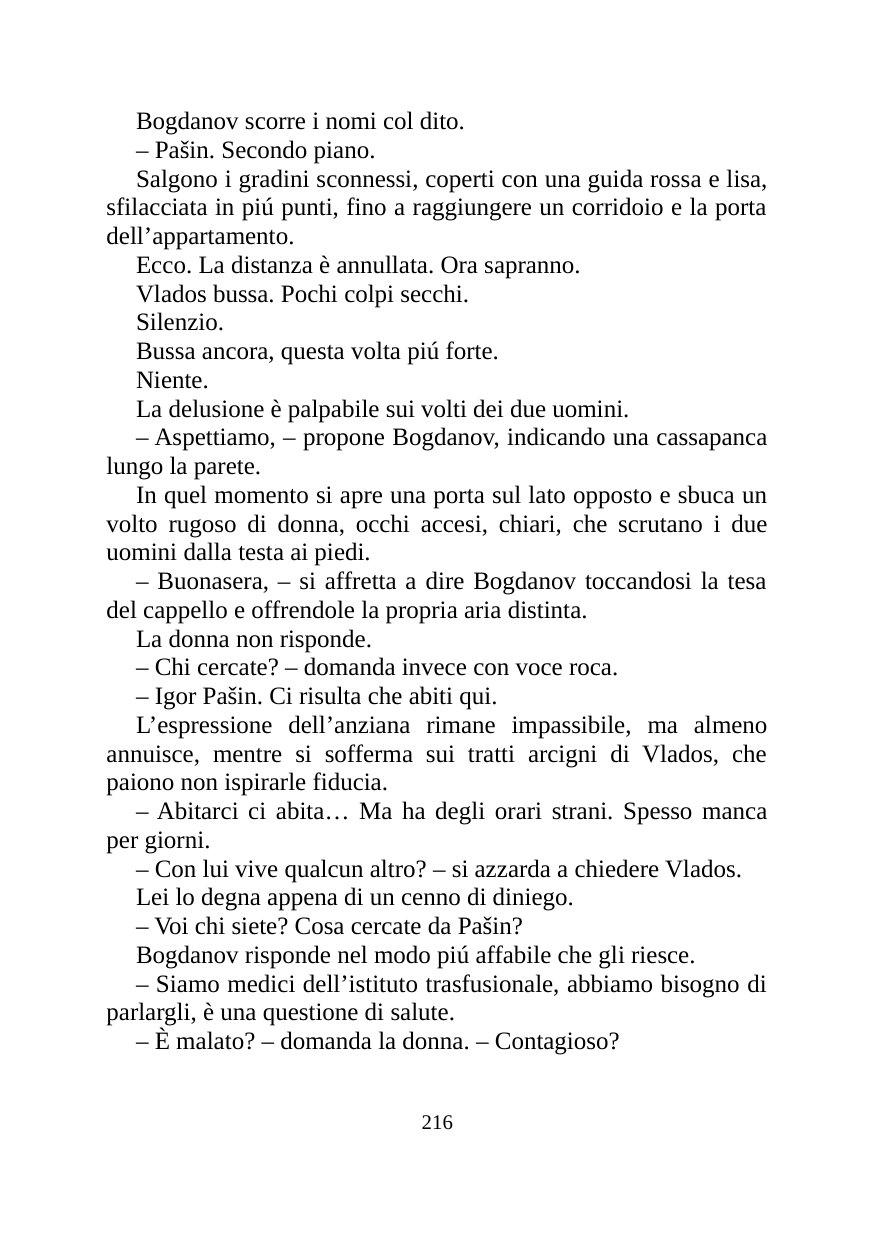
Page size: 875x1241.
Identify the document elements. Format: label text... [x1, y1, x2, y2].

text – Igor Pašin. Ci risulta che abiti qui. [106, 681, 768, 710]
text Bussa ancora, questa volta piú forte. [106, 336, 768, 365]
text – Chi cercate? – domanda invece con voce roca. [106, 652, 768, 681]
text Bogdanov risponde nel modo piú affabile che gli riesce. [106, 940, 768, 969]
text La donna non risponde. [106, 624, 768, 652]
text – Pašin. Secondo piano. [106, 135, 768, 164]
text La delusione è palpabile sui volti dei due uomini. [106, 394, 768, 422]
text – Abitarci ci abita… Ma ha degli orari strani. Spesso manca per giorni. [106, 796, 768, 854]
text – Siamo medici dell’istituto trasfusionale, abbiamo bisogno di parlargli, è una questione di salute. [106, 969, 768, 1026]
text – È malato? – domanda la donna. – Contagioso? [106, 1026, 768, 1055]
text Bogdanov scorre i nomi col dito. [106, 106, 768, 135]
text Vlados bussa. Pochi colpi secchi. [106, 279, 768, 307]
text – Con lui vive qualcun altro? – si azzarda a chiedere Vlados. [106, 854, 768, 882]
text Salgono i gradini sconnessi, coperti con una guida rossa e lisa, sfilacciata in piú punti, fino a raggiungere un corridoio e la porta dell’appartamento. [106, 164, 768, 250]
text In quel momento si apre una porta sul lato opposto e sbuca un volto rugoso di donna, occhi accesi, chiari, che scrutano i due uomini dalla testa ai piedi. [106, 480, 768, 566]
text Silenzio. [106, 307, 768, 336]
text – Voi chi siete? Cosa cercate da Pašin? [106, 911, 768, 940]
text – Buonasera, – si affretta a dire Bogdanov toccandosi la tesa del cappello e offrendole la propria aria distinta. [106, 566, 768, 624]
text Lei lo degna appena di un cenno di diniego. [106, 882, 768, 911]
text – Aspettiamo, – propone Bogdanov, indicando una cassapanca lungo la parete. [106, 422, 768, 480]
text Niente. [106, 365, 768, 394]
text L’espressione dell’anziana rimane impassibile, ma almeno annuisce, mentre si sofferma sui tratti arcigni di Vlados, che paiono non ispirarle fiducia. [106, 710, 768, 796]
text Ecco. La distanza è annullata. Ora sapranno. [106, 250, 768, 279]
